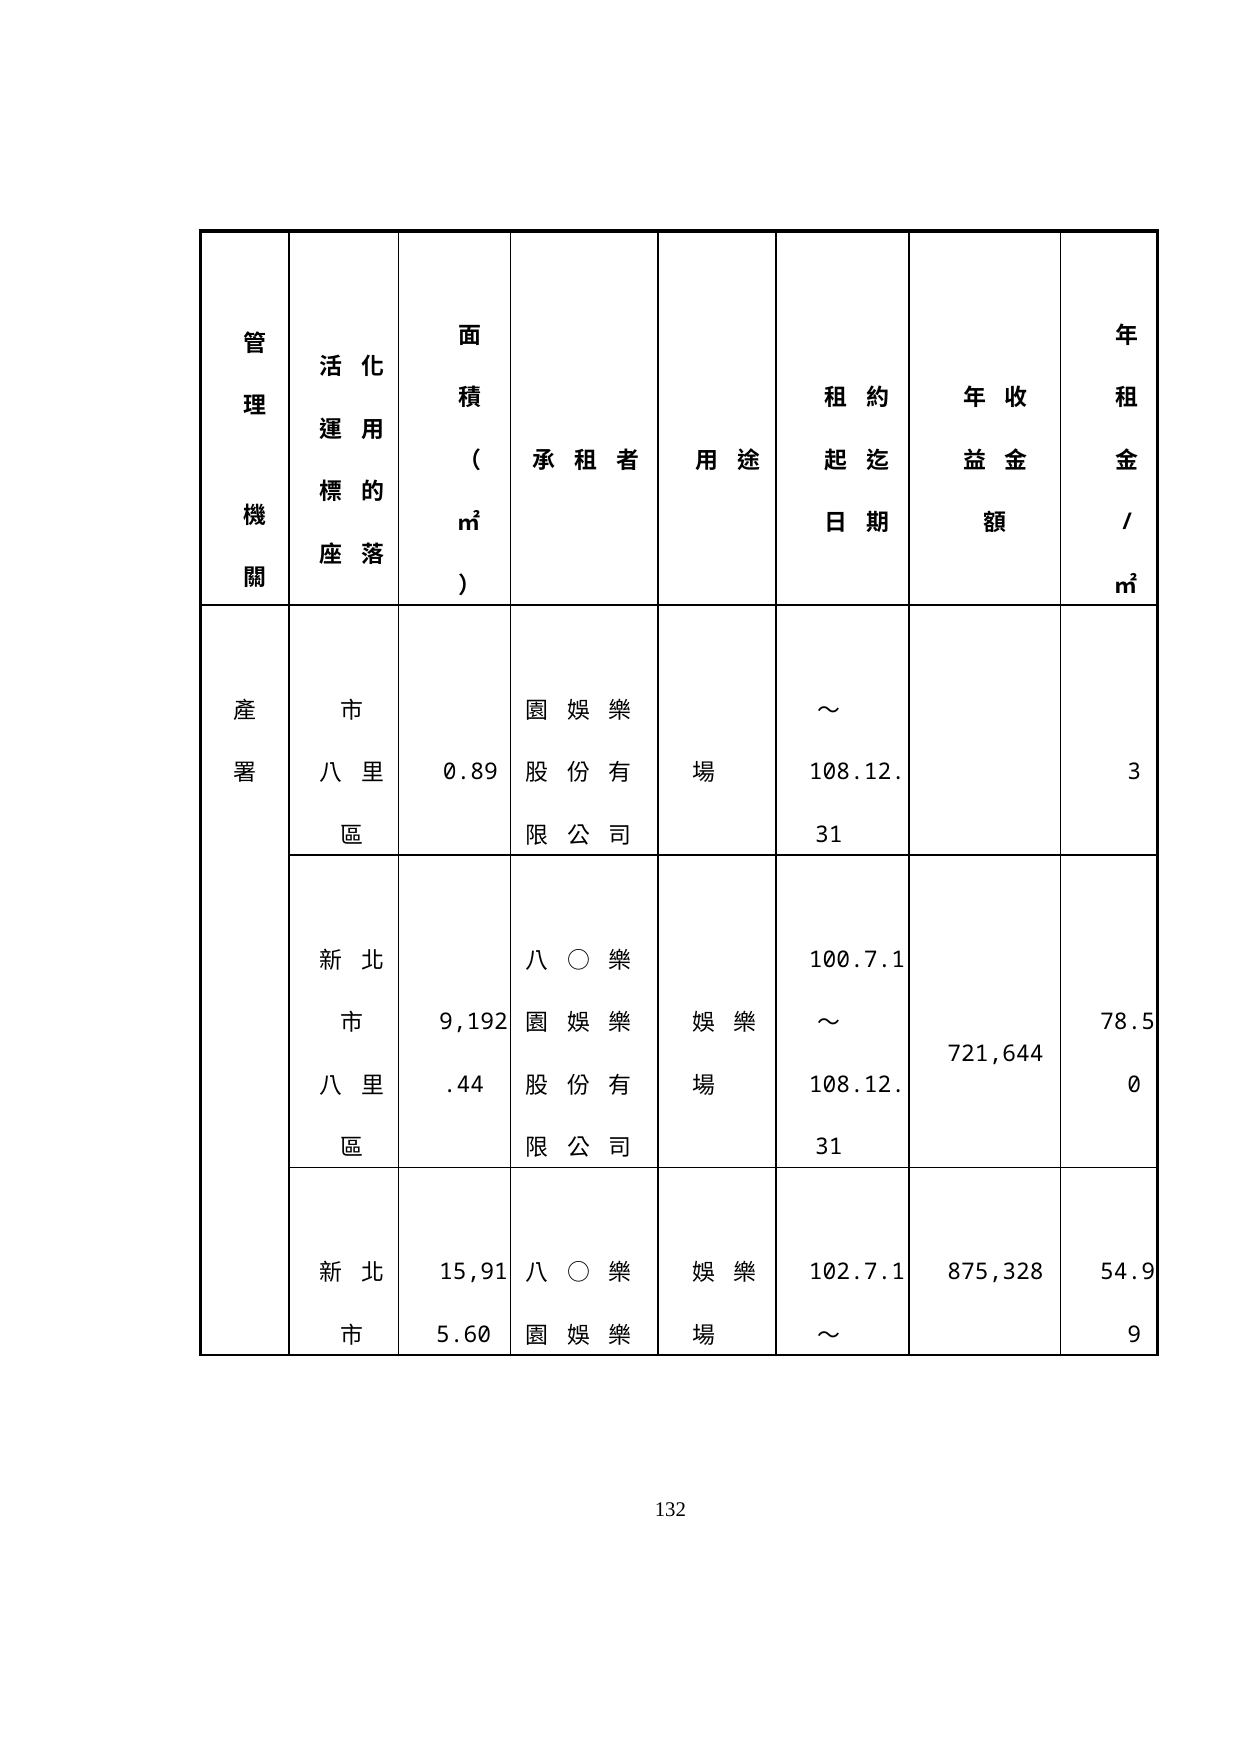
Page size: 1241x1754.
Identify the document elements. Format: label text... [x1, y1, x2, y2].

table_cell 78.50 [1061, 856, 1156, 1167]
table_cell 八○樂園娛樂 [511, 1168, 657, 1354]
table_cell 15,915.60 [399, 1168, 510, 1354]
table_cell 園娛樂股份有限公司 [511, 606, 657, 854]
table_header 承租者 [511, 233, 657, 604]
table_header 年收益金額 [910, 233, 1060, 604]
table_header 管理 機關 [202, 233, 288, 604]
table_cell 產署 [202, 606, 288, 1354]
table_cell 新北市 [290, 1168, 398, 1354]
table_cell [910, 606, 1060, 854]
table_cell 721,644 [910, 856, 1060, 1167]
table_cell 場 [659, 606, 775, 854]
table_cell 3 [1061, 606, 1156, 854]
table_cell 102.7.1～ [777, 1168, 908, 1354]
table_cell 0.89 [399, 606, 510, 854]
table_cell 市 八里區 [290, 606, 398, 854]
table_cell 娛樂場 [659, 1168, 775, 1354]
table_header 用途 [659, 233, 775, 604]
table_cell 100.7.1～108.12.31 [777, 856, 908, 1167]
table_cell 875,328 [910, 1168, 1060, 1354]
table_cell 9,192.44 [399, 856, 510, 1167]
table_cell 54.99 [1061, 1168, 1156, 1354]
table_cell ～108.12.31 [777, 606, 908, 854]
table_header 活化運用標的座落 [290, 233, 398, 604]
table_cell 娛樂場 [659, 856, 775, 1167]
table_cell 新北市 八里區 [290, 856, 398, 1167]
table_header 面積（㎡） [399, 233, 510, 604]
table_cell 八○樂園娛樂股份有限公司 [511, 856, 657, 1167]
table_header 年租金/㎡ [1061, 233, 1156, 604]
table_header 租約 起迄日期 [777, 233, 908, 604]
